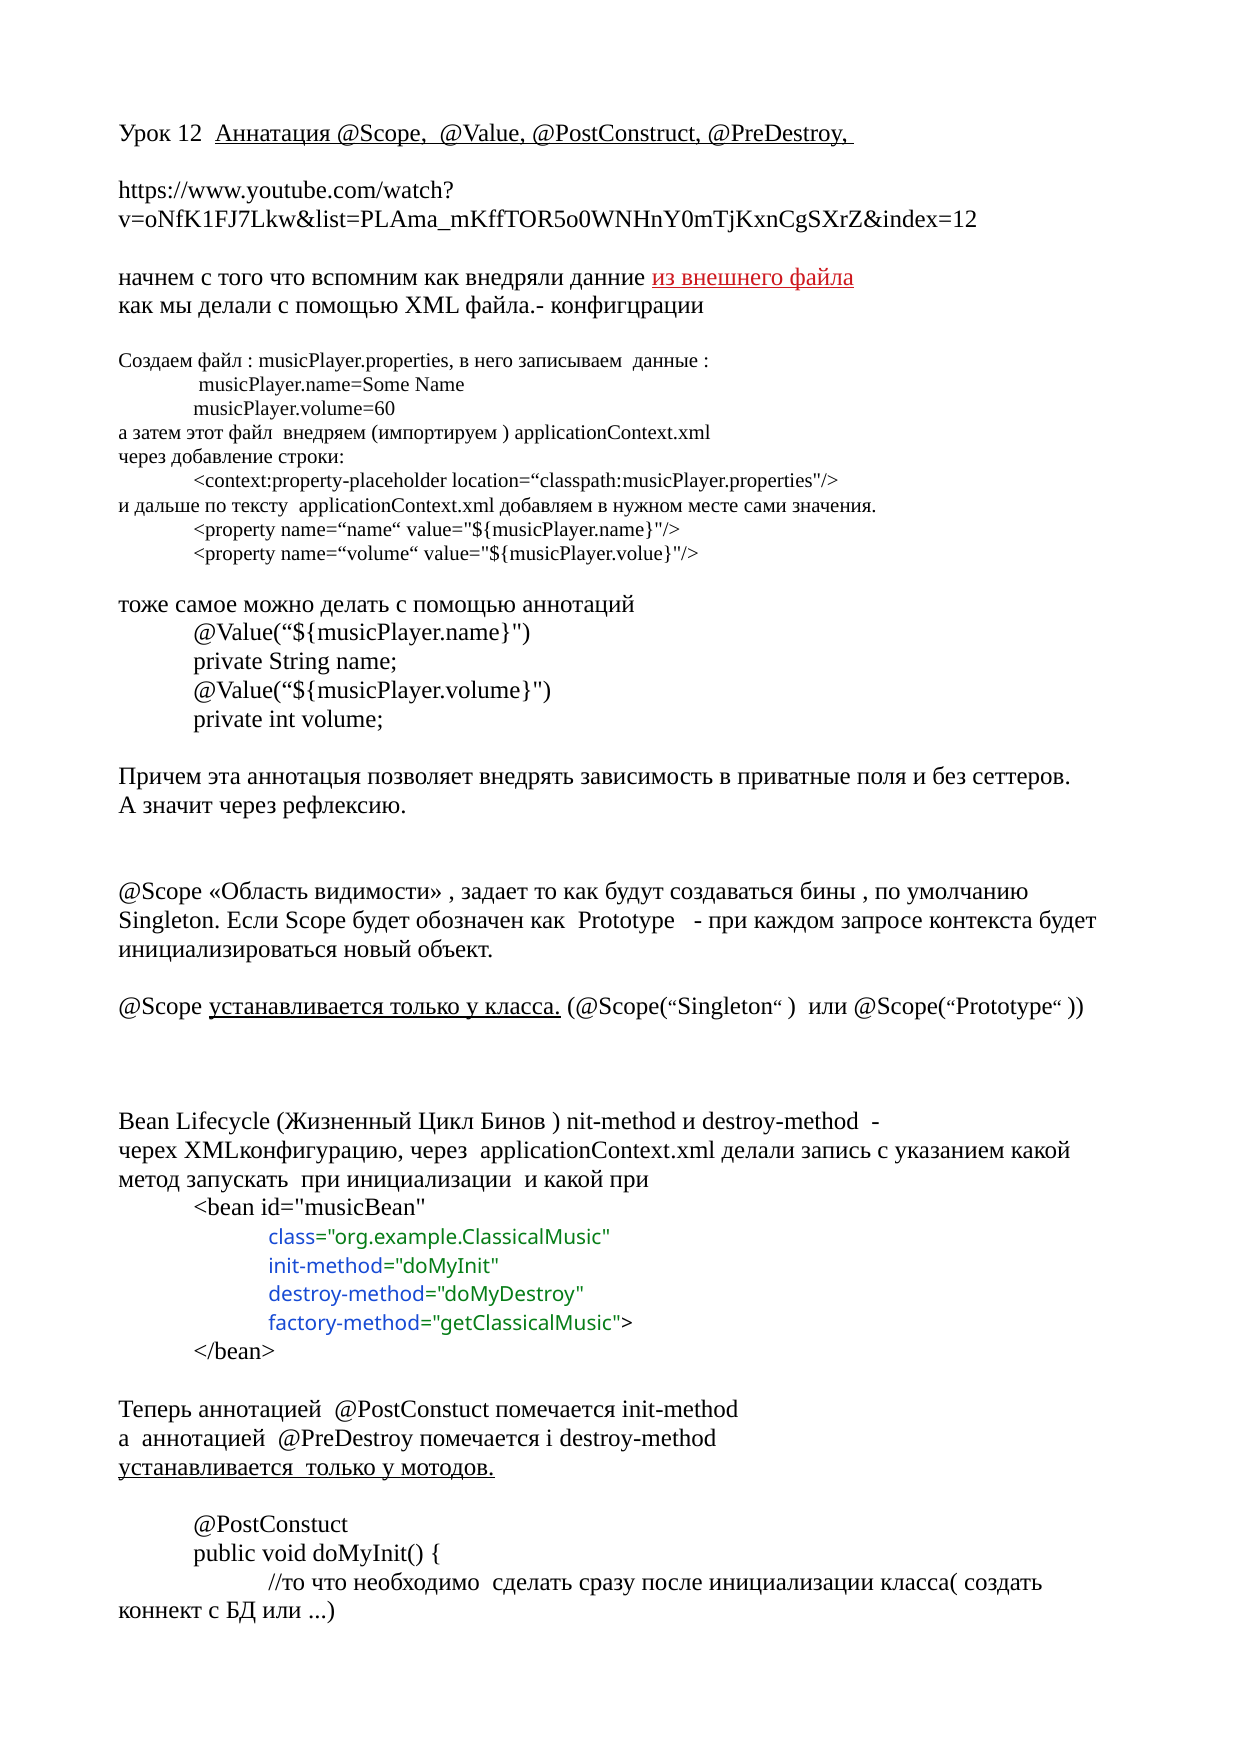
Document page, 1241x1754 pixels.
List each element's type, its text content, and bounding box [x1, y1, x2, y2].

text @Scope устанавливается только у класса. (@Scope(“Singleton“ ) или @Scope(“Prototype“ )) [118, 991, 1122, 1020]
text </bean> [118, 1336, 1122, 1365]
text <bean id="musicBean" [118, 1192, 1122, 1221]
text @Value(“${musicPlayer.name}") [118, 617, 1122, 646]
text @Value(“${musicPlayer.volume}") [118, 675, 1122, 704]
text public void doMyInit() { [118, 1538, 1122, 1567]
text init-method="doMyInit" [118, 1251, 1122, 1279]
text @Scope «Область видимости» , задает то как будут создаваться бины , по умолчанию Singleton. Если Scope будет обозначен как Prototype - при каждом запросе контекста будет инициализироваться новый объект. [118, 876, 1122, 962]
text и дальше по тексту applicationContext.xml добавляем в нужном месте сами значения. [118, 492, 1122, 517]
text musicPlayer.name=Some Name [118, 372, 1122, 396]
text А значит через рефлексию. [118, 790, 1122, 819]
text как мы делали с помощью XML файла.- конфигцрации [118, 291, 1122, 319]
text начнем с того что вспомним как внедряли данние из внешнего файла [118, 262, 1122, 291]
text а затем этот файл внедряем (импортируем ) applicationContext.xml [118, 420, 1122, 444]
text Создаем файл : musicPlayer.properties, в него записываем данные : [118, 348, 1122, 372]
text <property name=“volume“ value="${musicPlayer.volue}"/> [118, 541, 1122, 565]
text musicPlayer.volume=60 [118, 396, 1122, 420]
text @PostConstuct [118, 1509, 1122, 1538]
text Причем эта аннотацыя позволяет внедрять зависимость в приватные поля и без сеттеров. [118, 761, 1122, 790]
text https://www.youtube.com/watch?v=oNfK1FJ7Lkw&list=PLAma_mKffTOR5o0WNHnY0mTjKxnCgSXrZ&index=12 [118, 176, 1122, 233]
text через добавление строки: [118, 444, 1122, 468]
text <property name=“name“ value="${musicPlayer.name}"/> [118, 517, 1122, 541]
text черех XMLконфигурацию, через applicationContext.xml делали запись с указанием какой метод запускать при инициализации и какой при [118, 1135, 1122, 1192]
text //то что необходимо сделать сразу после инициализации класса( создать коннект с БД или ...) [118, 1567, 1122, 1624]
text <context:property-placeholder location=“classpath:musicPlayer.properties"/> [118, 468, 1122, 492]
text Теперь аннотацией @PostConstuct помечается init-method [118, 1394, 1122, 1423]
text private String name; [118, 646, 1122, 675]
text тоже самое можно делать с помощью аннотаций [118, 589, 1122, 617]
text private int volume; [118, 704, 1122, 732]
text class="org.example.ClassicalMusic" [118, 1221, 1122, 1251]
text factory-method="getClassicalMusic"> [118, 1308, 1122, 1336]
text Bean Lifecycle (Жизненный Цикл Бинов ) nit-method и destroy-method - [118, 1106, 1122, 1135]
text устанавливается только у мотодов. [118, 1452, 1122, 1481]
text Урок 12 Аннатация @Scope, @Value, @PostConstruct, @PreDestroy, [118, 118, 1122, 147]
text а аннотацией @PreDestroy помечается i destroy-method [118, 1423, 1122, 1452]
text destroy-method="doMyDestroy" [118, 1279, 1122, 1308]
